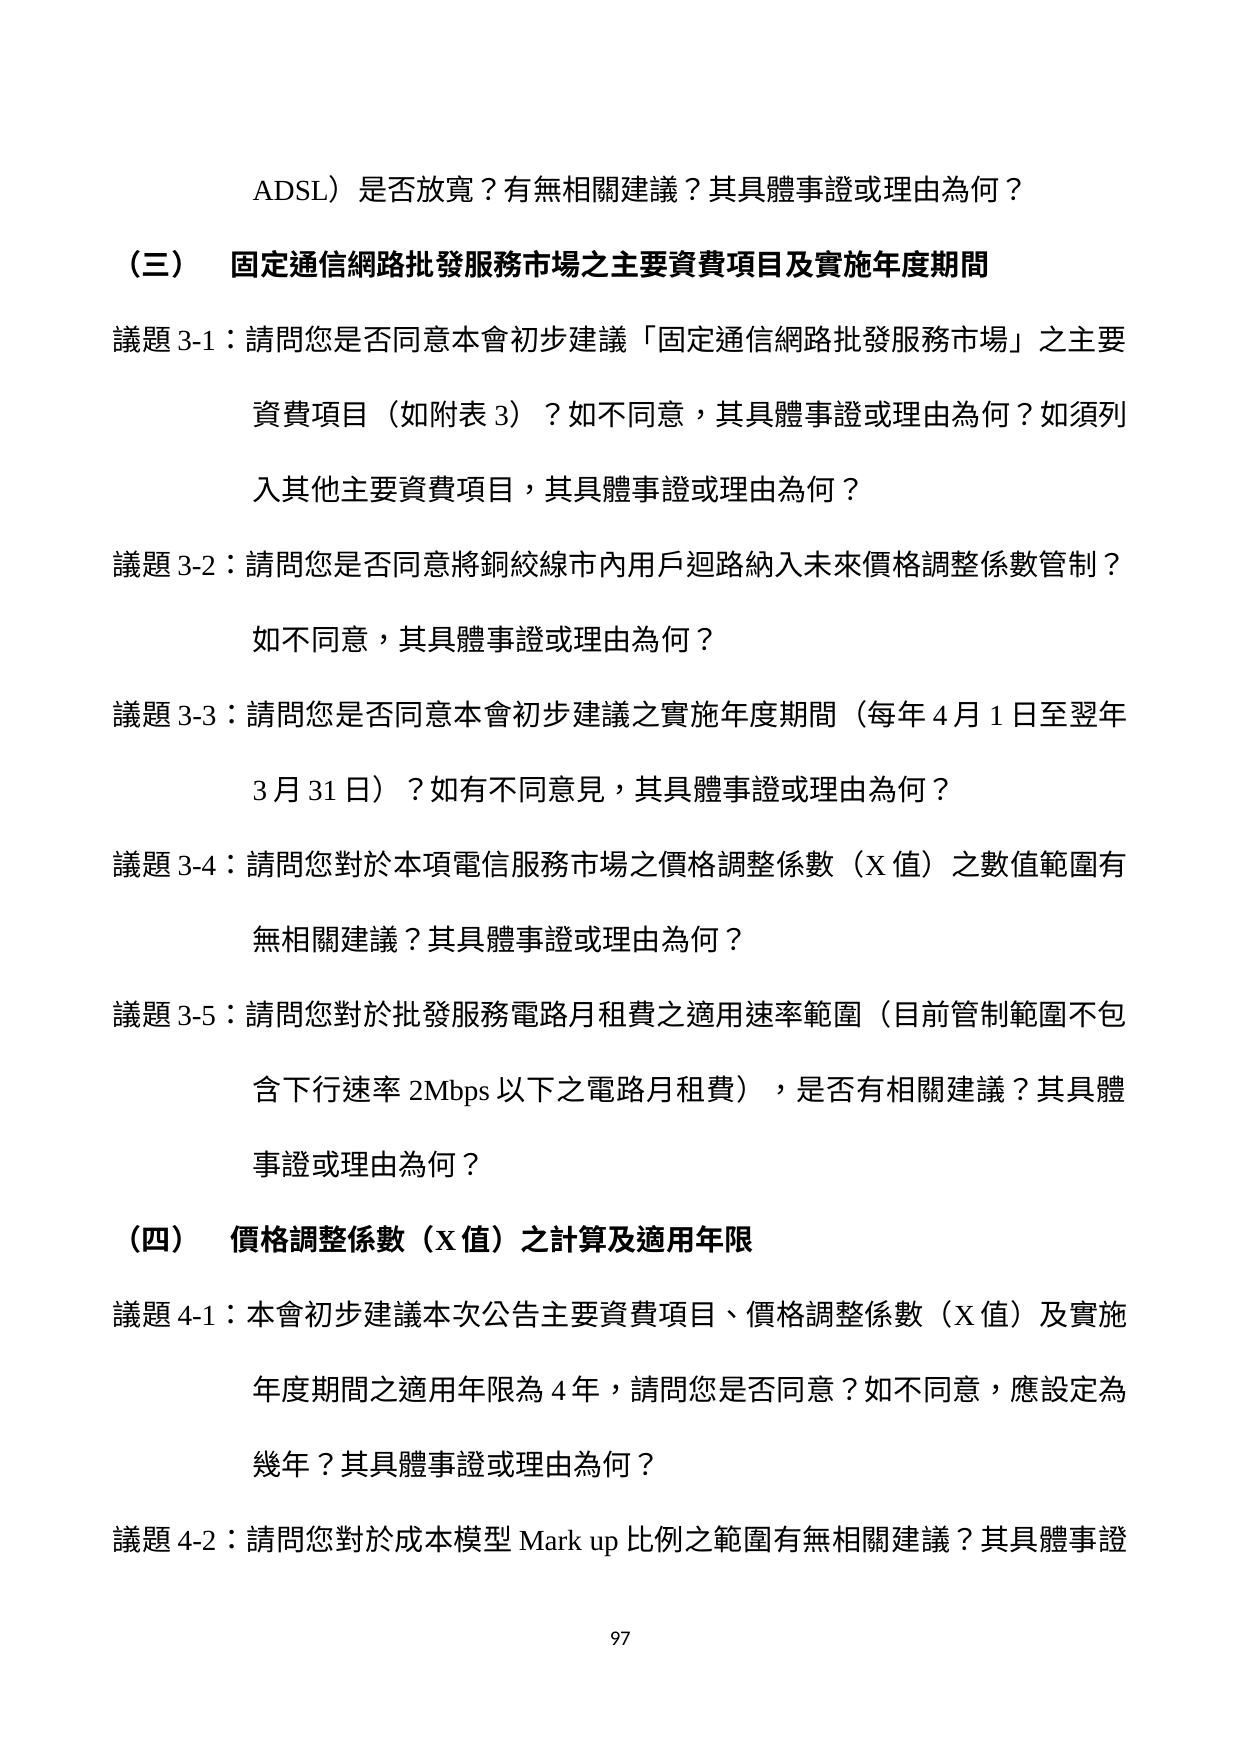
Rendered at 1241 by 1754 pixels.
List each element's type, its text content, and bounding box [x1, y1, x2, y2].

text 議題4-2：請問您對於成本模型Mark up比例之範圍有無相關建議？其具體事證 [112, 1500, 1128, 1575]
list 價格調整係數（X值）之計算及適用年限 [112, 1200, 1128, 1275]
text 議題4-1：本會初步建議本次公告主要資費項目、價格調整係數（X值）及實施年度期間之適用年限為4年，請問您是否同意？如不同意，應設定為幾年？其具體事證或理由為何？ [112, 1275, 1128, 1500]
text 議題3-4：請問您對於本項電信服務市場之價格調整係數（X值）之數值範圍有無相關建議？其具體事證或理由為何？ [112, 825, 1128, 975]
text 議題3-5：請問您對於批發服務電路月租費之適用速率範圍（目前管制範圍不包含下行速率2Mbps以下之電路月租費），是否有相關建議？其具體事證或理由為何？ [112, 975, 1128, 1200]
text 議題3-1：請問您是否同意本會初步建議「固定通信網路批發服務市場」之主要資費項目（如附表3）？如不同意，其具體事證或理由為何？如須列入其他主要資費項目，其具體事證或理由為何？ [112, 300, 1128, 525]
text 議題3-2：請問您是否同意將銅絞線市內用戶迴路納入未來價格調整係數管制？如不同意，其具體事證或理由為何？ [112, 525, 1128, 675]
text ADSL）是否放寬？有無相關建議？其具體事證或理由為何？ [112, 150, 1128, 225]
list 固定通信網路批發服務市場之主要資費項目及實施年度期間 [112, 225, 1128, 300]
text 議題3-3：請問您是否同意本會初步建議之實施年度期間（每年4月1日至翌年3月31日）？如有不同意見，其具體事證或理由為何？ [112, 675, 1128, 825]
